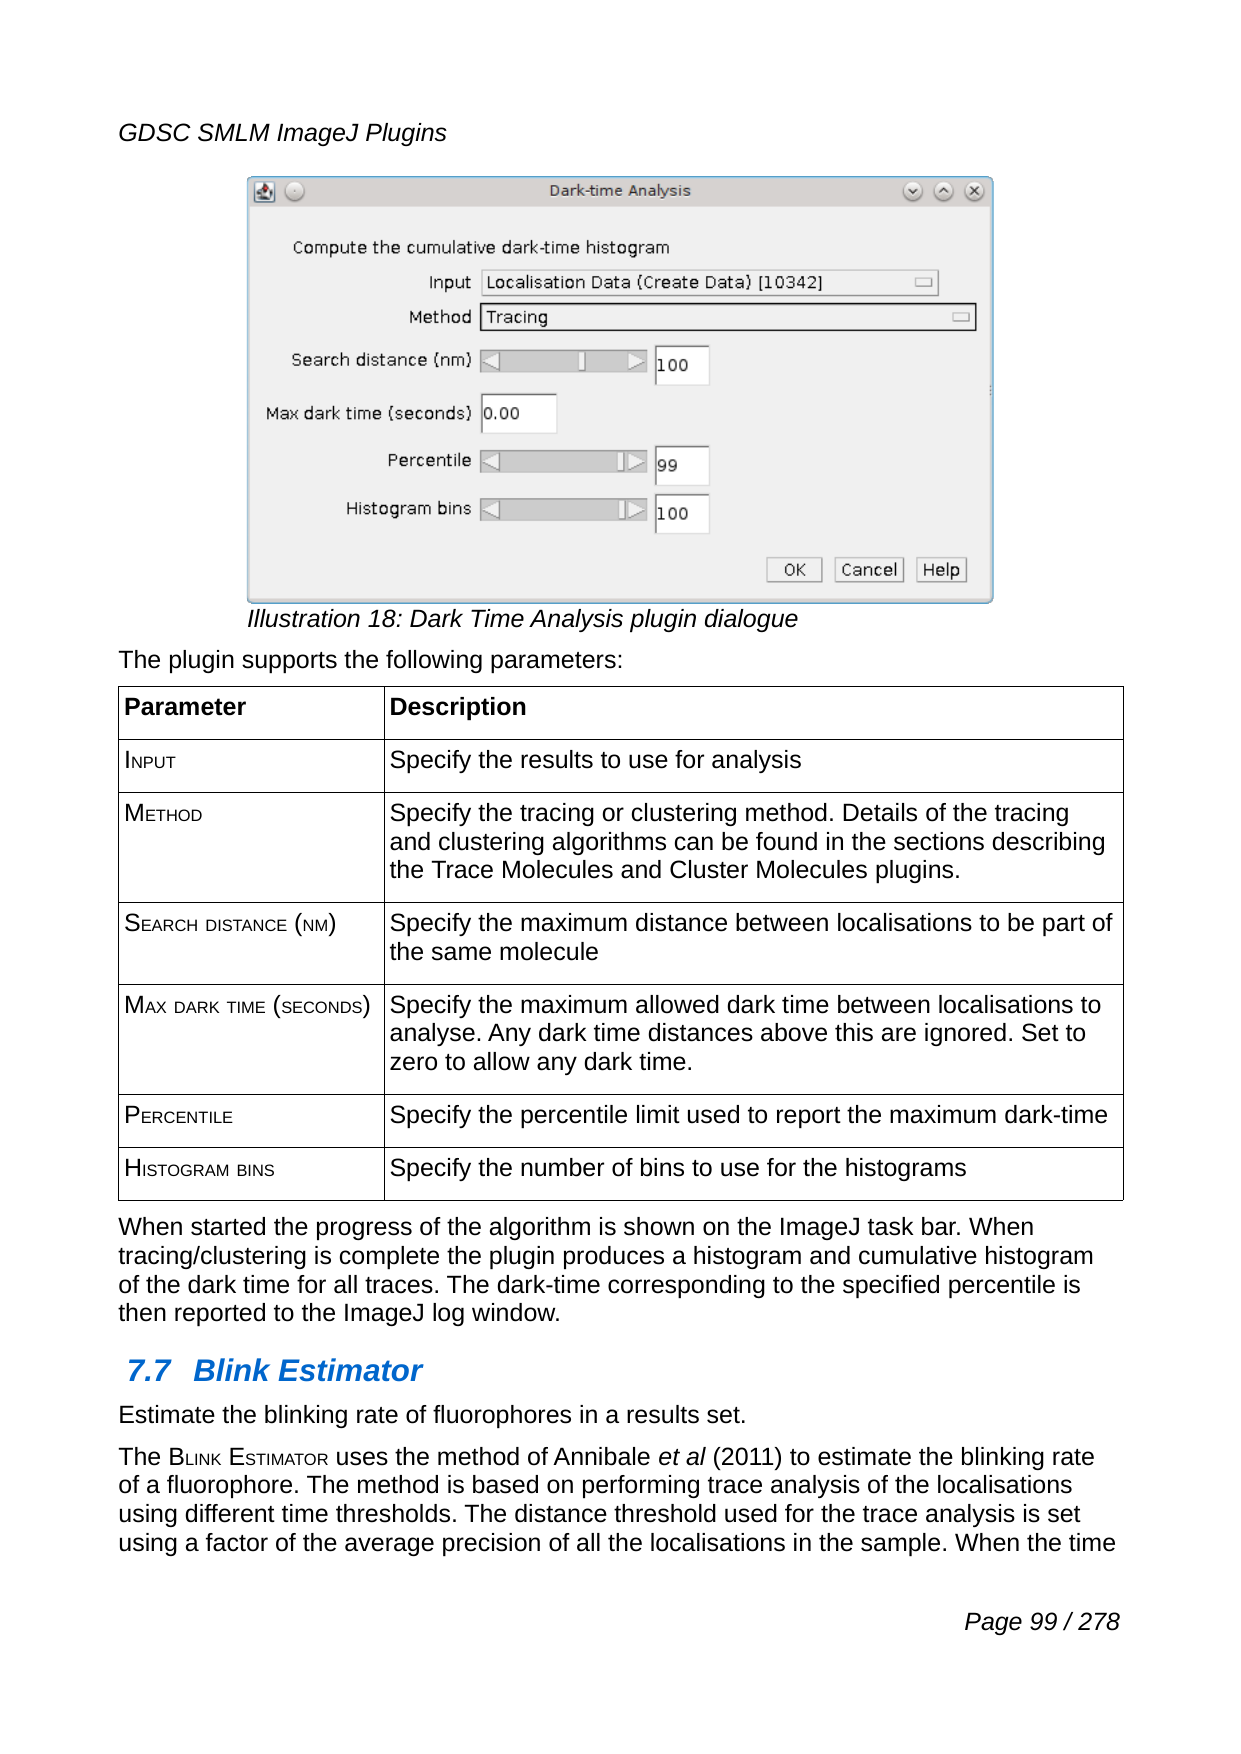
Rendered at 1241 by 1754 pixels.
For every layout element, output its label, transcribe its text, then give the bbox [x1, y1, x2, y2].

text Estimate the blinking rate of fluorophores in a results set. [118, 1400, 1122, 1429]
table_cell Specify the tracing or clustering method. Details of the tracing and clustering algorithms can be found in the sections describing the Trace Molecules and Cluster Molecules plugins. [385, 793, 1123, 902]
text The plugin supports the following parameters: [118, 645, 1122, 674]
text The Blink Estimator uses the method of Annibale et al (2011) to estimate the blinking rate of a fluorophore. The method is based on performing trace analysis of the localisations using different time thresholds. The distance threshold used for the trace analysis is set using a factor of the average precision of all the localisations in the sample. When the time [118, 1442, 1122, 1557]
table_cell Search distance (nm) [119, 903, 384, 984]
table_header Parameter [119, 687, 384, 739]
text When started the progress of the algorithm is shown on the ImageJ task bar. When tracing/clustering is complete the plugin produces a histogram and cumulative histogram of the dark time for all traces. The dark-time corresponding to the specified percentile is then reported to the ImageJ log window. [118, 1212, 1122, 1327]
table_cell Max dark time (seconds) [119, 985, 384, 1094]
table_cell Specify the maximum allowed dark time between localisations to analyse. Any dark time distances above this are ignored. Set to zero to allow any dark time. [385, 985, 1123, 1094]
table_cell Specify the number of bins to use for the histograms [385, 1148, 1123, 1200]
table_cell Specify the results to use for analysis [385, 740, 1123, 792]
table_cell Input [119, 740, 384, 792]
table_cell Specify the percentile limit used to report the maximum dark-time [385, 1095, 1123, 1147]
picture [246, 176, 994, 604]
table_cell Histogram bins [119, 1148, 384, 1200]
table_header Description [385, 687, 1123, 739]
table_cell Percentile [119, 1095, 384, 1147]
table_cell Method [119, 793, 384, 902]
subtitle Blink Estimator [118, 1352, 1122, 1388]
text Illustration 18: Dark Time Analysis plugin dialogue [247, 604, 993, 632]
table_cell Specify the maximum distance between localisations to be part of the same molecule [385, 903, 1123, 984]
